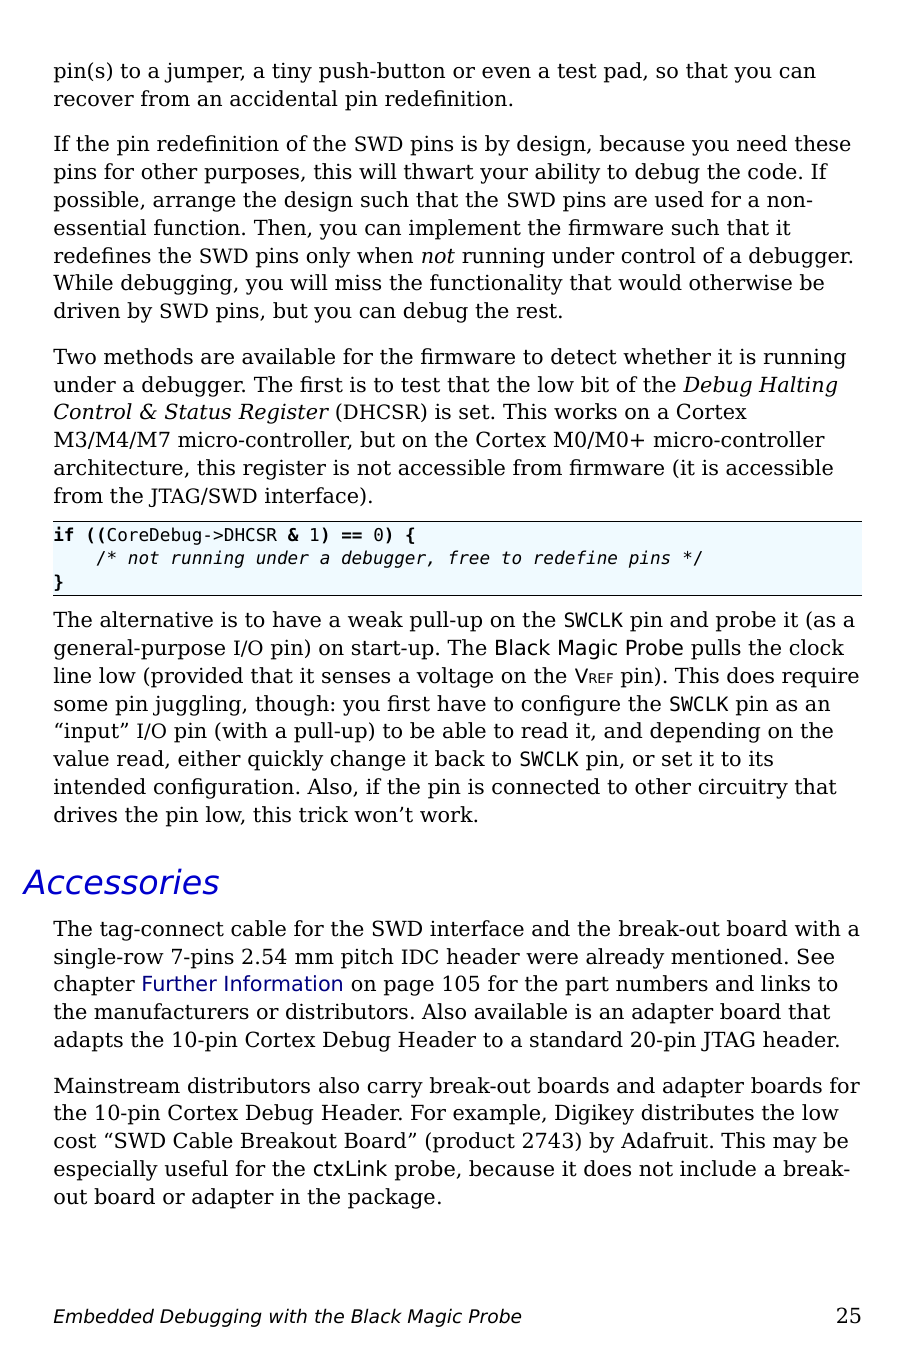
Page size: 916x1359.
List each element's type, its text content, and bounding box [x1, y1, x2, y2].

text /* not running under a debugger, free to redefine pins */ [53, 544, 862, 568]
text Mainstream distributors also carry break-out boards and adapter boards for the 10-pin Cortex Debug Header. For example, Digikey distributes the low cost “SWD Cable Breakout Board” (product 2743) by Adafruit. This may be especially useful for the ctxLink probe, because it does not include a break-out board or adapter in the package. [53, 1074, 862, 1209]
text if ((CoreDebug->DHCSR & 1) == 0) { [53, 522, 862, 544]
text If the pin redefinition of the SWD pins is by design, because you need these pins for other purposes, this will thwart your ability to debug the code. If possible, arrange the design such that the SWD pins are used for a non-essential function. Then, you can implement the firmware such that it redefines the SWD pins only when not running under control of a debugger. While debugging, you will miss the functionality that would otherwise be driven by SWD pins, but you can debug the rest. [53, 132, 862, 323]
text } [53, 568, 862, 595]
text pin(s) to a jumper, a tiny push-button or even a test pad, so that you can recover from an accidental pin redefinition. [53, 59, 862, 111]
text The tag-connect cable for the SWD interface and the break-out board with a single-row 7-pins 2.54 mm pitch IDC header were already mentioned. See chapter Further Information on page 105 for the part numbers and links to the manufacturers or distributors. Also available is an adapter board that adapts the 10-pin Cortex Debug Header to a standard 20-pin JTAG header. [53, 917, 862, 1052]
text The alternative is to have a weak pull-up on the SWCLK pin and probe it (as a general-purpose I/O pin) on start-up. The Black Magic Probe pulls the clock line low (provided that it senses a voltage on the Vref pin). This does require some pin juggling, though: you first have to configure the SWCLK pin as an “input” I/O pin (with a pull-up) to be able to read it, and depending on the value read, either quickly change it back to SWCLK pin, or set it to its intended configuration. Also, if the pin is connected to other circuitry that drives the pin low, this trick won’t work. [53, 608, 862, 827]
text Two methods are available for the firmware to detect whether it is running under a debugger. The first is to test that the low bit of the Debug Halting Control & Status Register (DHCSR) is set. This works on a Cortex M3/M4/M7 micro-controller, but on the Cortex M0/M0+ micro-controller architecture, this register is not accessible from firmware (it is accessible from the JTAG/SWD interface). [53, 345, 862, 508]
subtitle Accessories [24, 863, 862, 902]
